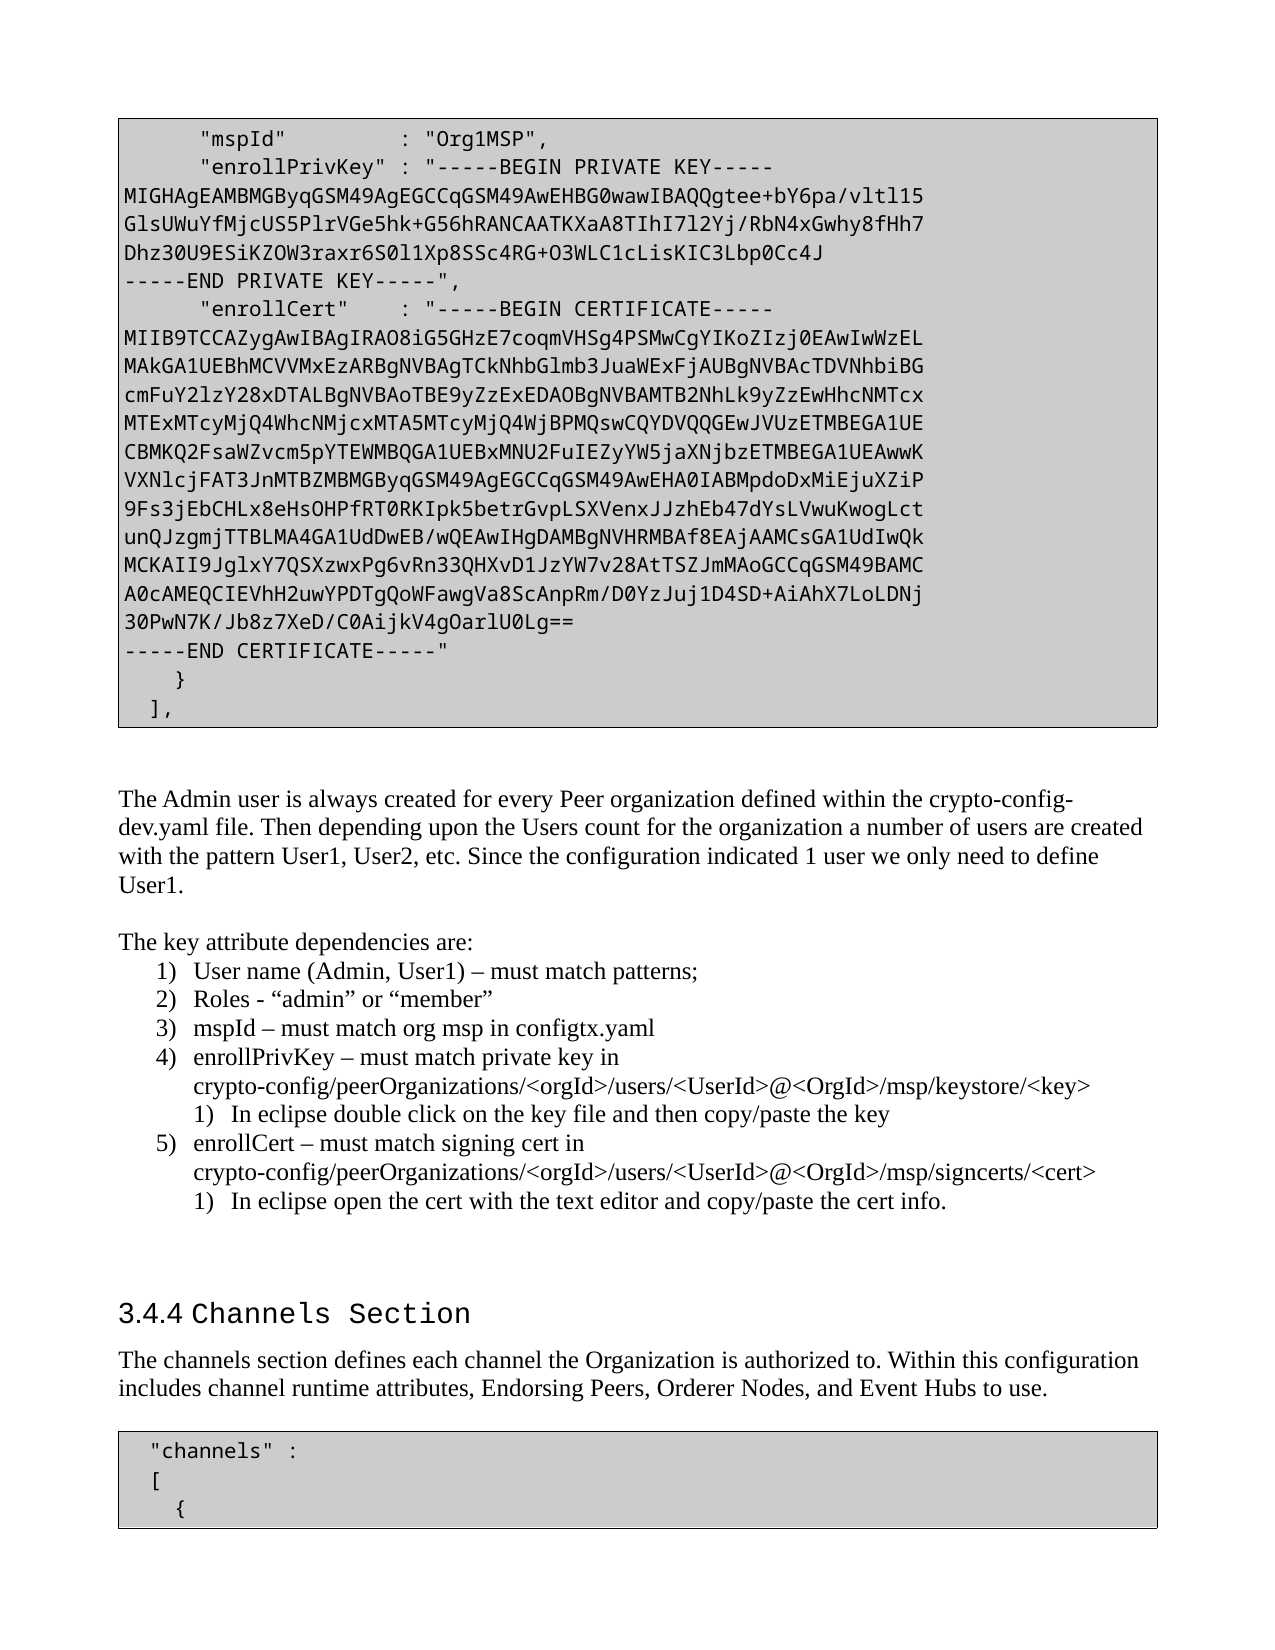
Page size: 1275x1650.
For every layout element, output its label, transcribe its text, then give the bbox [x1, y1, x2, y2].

text The key attribute dependencies are: [118, 927, 1157, 956]
list User name (Admin, User1) – must match patterns; [156, 956, 1157, 984]
list Roles - “admin” or “member” [156, 984, 1157, 1013]
table_header "mspId" : "Org1MSP", "enrollPrivKey" : "-----BEGIN PRIVATE KEY----- MIGHAgEAMBMGByqGSM49AgEGCCqGSM49AwEHBG0wawIBAQQgtee+bY6pa/vltl15 GlsUWuYfMjcUS5PlrVGe5hk+G56hRANCAATKXaA8TIhI7l2Yj/RbN4xGwhy8fHh7 Dhz30U9ESiKZOW3raxr6S0l1Xp8SSc4RG+O3WLC1cLisKIC3Lbp0Cc4J -----END PRIVATE KEY-----", "enrollCert" : "-----BEGIN CERTIFICATE----- MIIB9TCCAZygAwIBAgIRAO8iG5GHzE7coqmVHSg4PSMwCgYIKoZIzj0EAwIwWzEL MAkGA1UEBhMCVVMxEzARBgNVBAgTCkNhbGlmb3JuaWExFjAUBgNVBAcTDVNhbiBG cmFuY2lzY28xDTALBgNVBAoTBE9yZzExEDAOBgNVBAMTB2NhLk9yZzEwHhcNMTcx MTExMTcyMjQ4WhcNMjcxMTA5MTcyMjQ4WjBPMQswCQYDVQQGEwJVUzETMBEGA1UE CBMKQ2FsaWZvcm5pYTEWMBQGA1UEBxMNU2FuIEZyYW5jaXNjbzETMBEGA1UEAwwK VXNlcjFAT3JnMTBZMBMGByqGSM49AgEGCCqGSM49AwEHA0IABMpdoDxMiEjuXZiP 9Fs3jEbCHLx8eHsOHPfRT0RKIpk5betrGvpLSXVenxJJzhEb47dYsLVwuKwogLct unQJzgmjTTBLMA4GA1UdDwEB/wQEAwIHgDAMBgNVHRMBAf8EAjAAMCsGA1UdIwQk MCKAII9JglxY7QSXzwxPg6vRn33QHXvD1JzYW7v28AtTSZJmMAoGCCqGSM49BAMC A0cAMEQCIEVhH2uwYPDTgQoWFawgVa8ScAnpRm/D0YzJuj1D4SD+AiAhX7LoLDNj 30PwN7K/Jb8z7XeD/C0AijkV4gOarlU0Lg== -----END CERTIFICATE-----" } ], [119, 119, 1157, 727]
text The channels section defines each channel the Organization is authorized to. Within this configuration includes channel runtime attributes, Endorsing Peers, Orderer Nodes, and Event Hubs to use. [118, 1345, 1157, 1402]
list enrollCert – must match signing cert in crypto-config/peerOrganizations/<orgId>/users/<UserId>@<OrgId>/msp/signcerts/<cert> [156, 1128, 1157, 1186]
text The Admin user is always created for every Peer organization defined within the crypto-config-dev.yaml file. Then depending upon the Users count for the organization a number of users are created with the pattern User1, User2, etc. Since the configuration indicated 1 user we only need to define User1. [118, 784, 1157, 899]
list mspId – must match org msp in configtx.yaml [156, 1013, 1157, 1042]
list enrollPrivKey – must match private key in crypto-config/peerOrganizations/<orgId>/users/<UserId>@<OrgId>/msp/keystore/<key> [156, 1042, 1157, 1099]
list In eclipse open the cert with the text editor and copy/paste the cert info. [193, 1186, 1157, 1214]
table_header "channels" : [ { [119, 1432, 1157, 1527]
list In eclipse double click on the key file and then copy/paste the key [193, 1099, 1157, 1128]
subtitle Channels Section [118, 1296, 1157, 1332]
